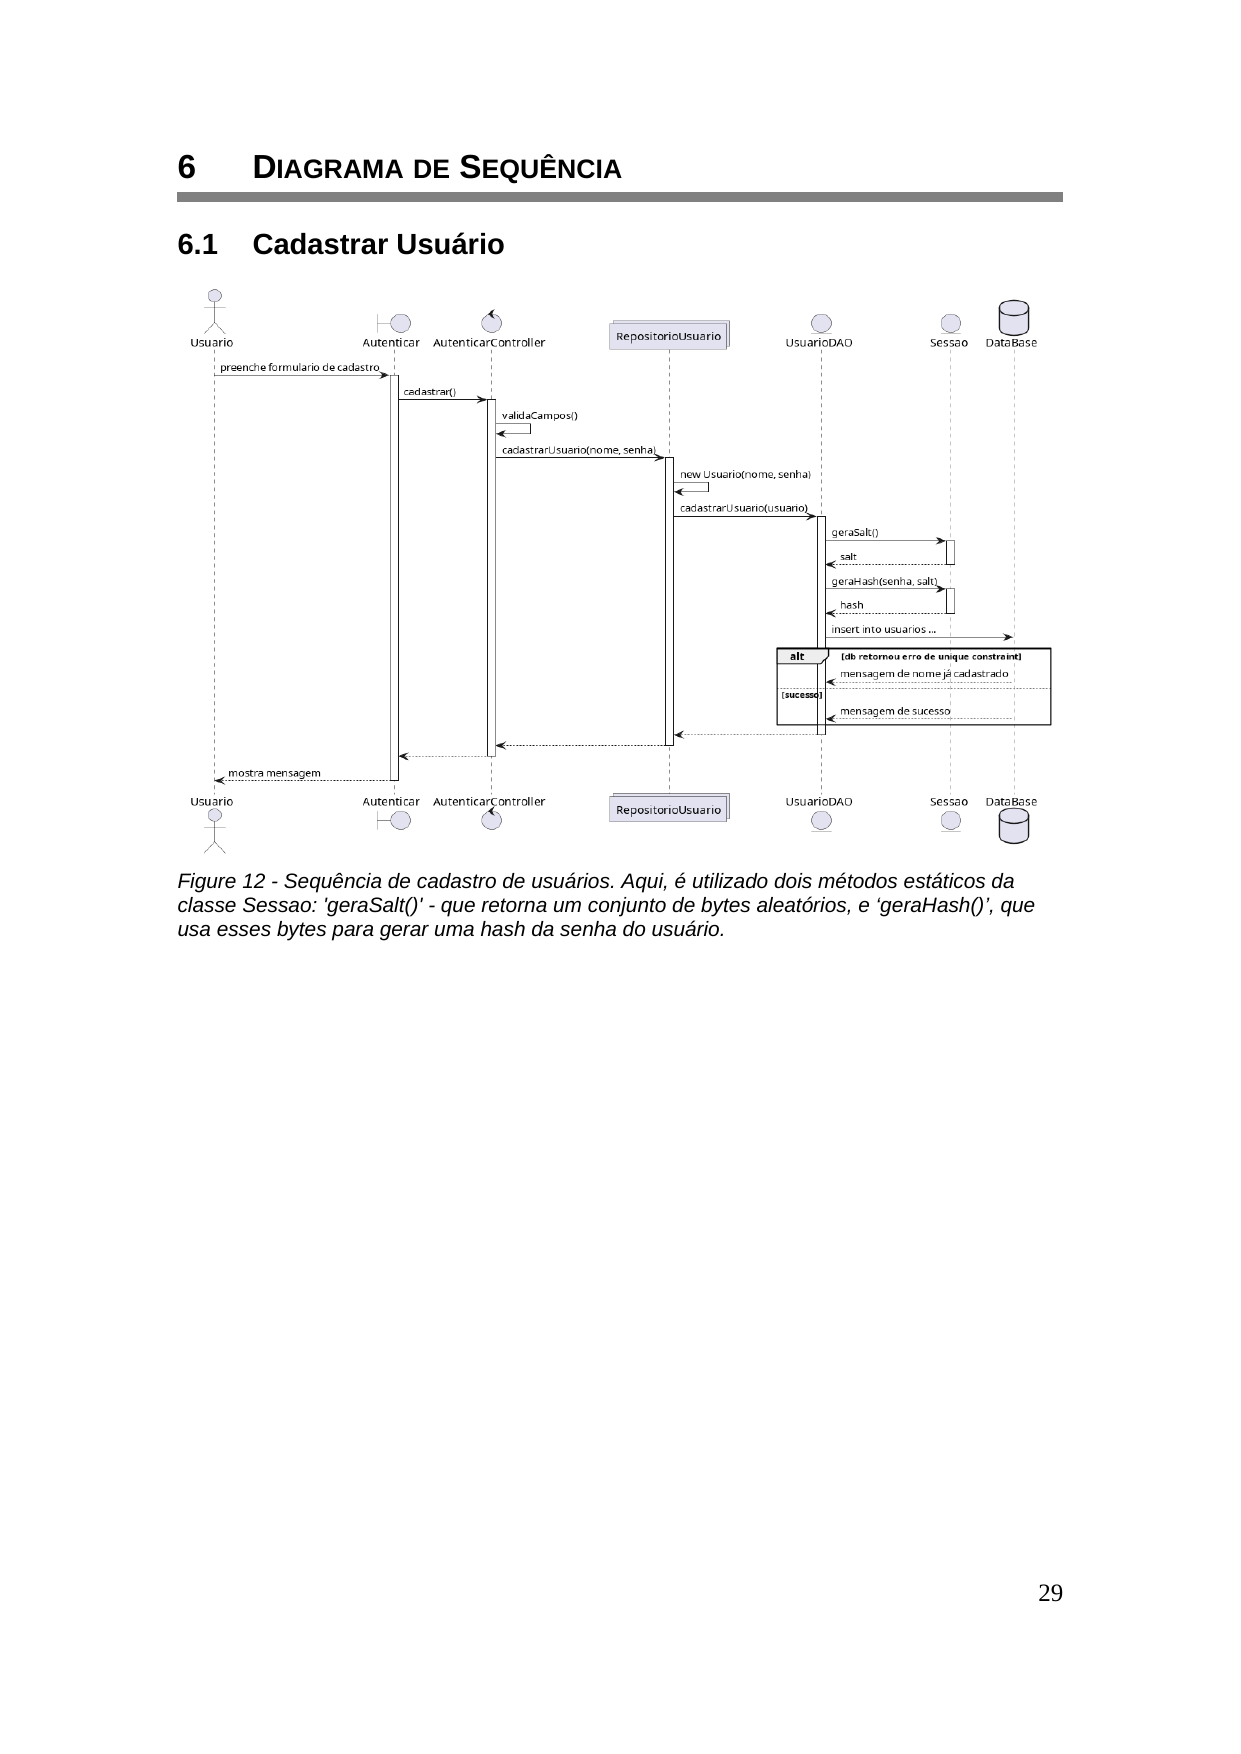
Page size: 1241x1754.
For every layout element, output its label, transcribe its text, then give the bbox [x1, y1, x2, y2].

picture [186, 285, 1055, 857]
subtitle Diagrama de Sequência [177, 148, 1063, 192]
text Figure 12 - Sequência de cadastro de usuários. Aqui, é utilizado dois métodos estáticos da classe Sessao: 'geraSalt()' - que retorna um conjunto de bytes aleatórios, e ‘geraHash()’, que usa esses bytes para gerar uma hash da senha do usuário. [177, 285, 1063, 941]
subtitle Cadastrar Usuário [177, 227, 1063, 260]
